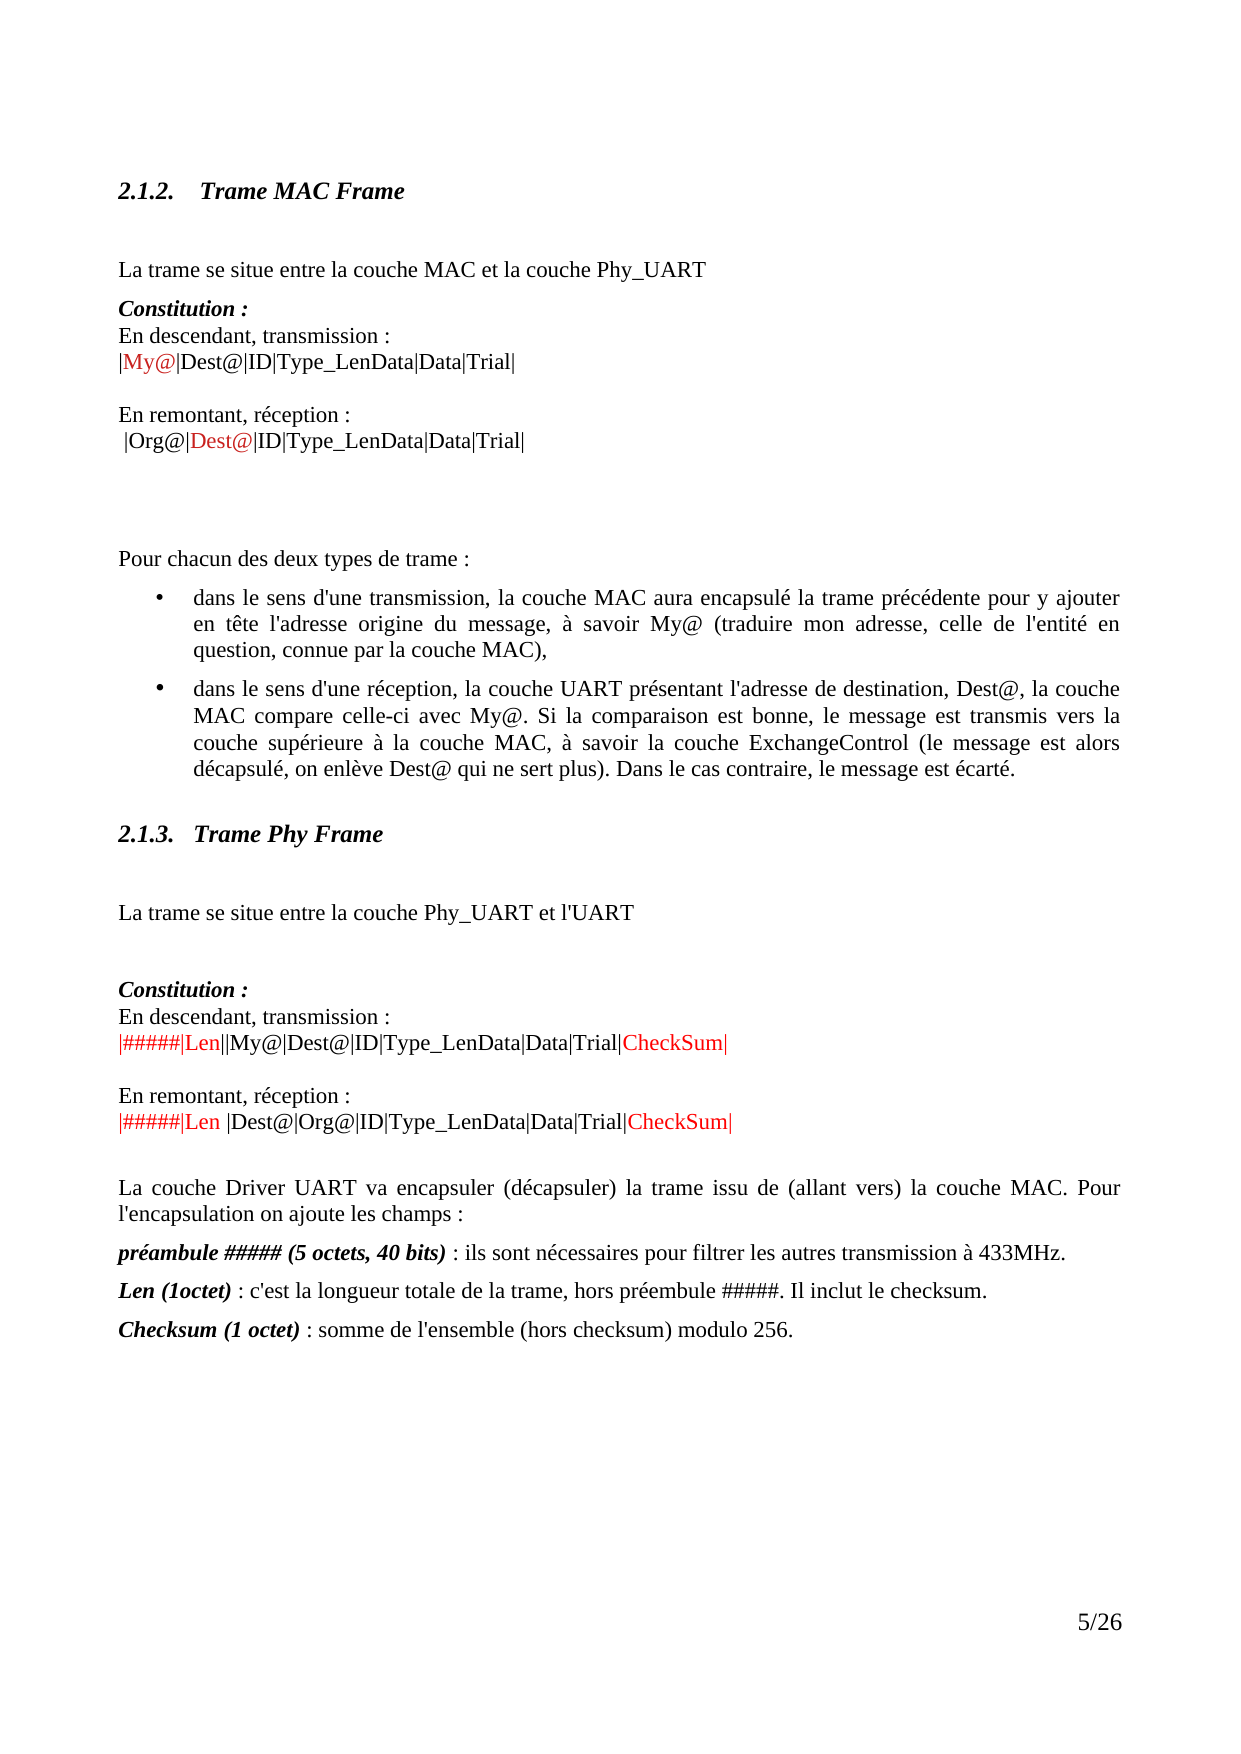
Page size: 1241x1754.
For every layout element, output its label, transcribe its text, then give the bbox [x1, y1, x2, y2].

subtitle Trame Phy Frame [118, 819, 1122, 847]
text préambule ##### (5 octets, 40 bits) : ils sont nécessaires pour filtrer les autres transmission à 433MHz. [118, 1239, 1122, 1265]
text En descendant, transmission : [118, 322, 1122, 348]
subtitle Trame MAC Frame [118, 176, 1122, 205]
list dans le sens d'une réception, la couche UART présentant l'adresse de destination, Dest@, la couche MAC compare celle-ci avec My@. Si la comparaison est bonne, le message est transmis vers la couche supérieure à la couche MAC, à savoir la couche ExchangeControl (le message est alors décapsulé, on enlève Dest@ qui ne sert plus). Dans le cas contraire, le message est écarté. [156, 675, 1122, 781]
text En remontant, réception : [118, 1082, 1122, 1108]
text La trame se situe entre la couche Phy_UART et l'UART [118, 899, 1122, 925]
text |#####|Len |Dest@|Org@|ID|Type_LenData|Data|Trial|CheckSum| [118, 1108, 1122, 1135]
text Checksum (1 octet) : somme de l'ensemble (hors checksum) modulo 256. [118, 1316, 1122, 1343]
text En remontant, réception : [118, 401, 1122, 427]
text Constitution : [118, 295, 1122, 322]
text |#####|Len||My@|Dest@|ID|Type_LenData|Data|Trial|CheckSum| [118, 1029, 1122, 1056]
text Len (1octet) : c'est la longueur totale de la trame, hors préembule #####. Il inclut le checksum. [118, 1278, 1122, 1304]
text |Org@|Dest@|ID|Type_LenData|Data|Trial| [118, 427, 1122, 453]
text |My@|Dest@|ID|Type_LenData|Data|Trial| [118, 348, 1122, 374]
text Constitution : [118, 977, 1122, 1003]
text En descendant, transmission : [118, 1003, 1122, 1029]
list dans le sens d'une transmission, la couche MAC aura encapsulé la trame précédente pour y ajouter en tête l'adresse origine du message, à savoir My@ (traduire mon adresse, celle de l'entité en question, connue par la couche MAC), [156, 584, 1122, 663]
text La couche Driver UART va encapsuler (décapsuler) la trame issu de (allant vers) la couche MAC. Pour l'encapsulation on ajoute les champs : [118, 1173, 1122, 1226]
text Pour chacun des deux types de trame : [118, 545, 1122, 571]
text La trame se situe entre la couche MAC et la couche Phy_UART [118, 256, 1122, 283]
